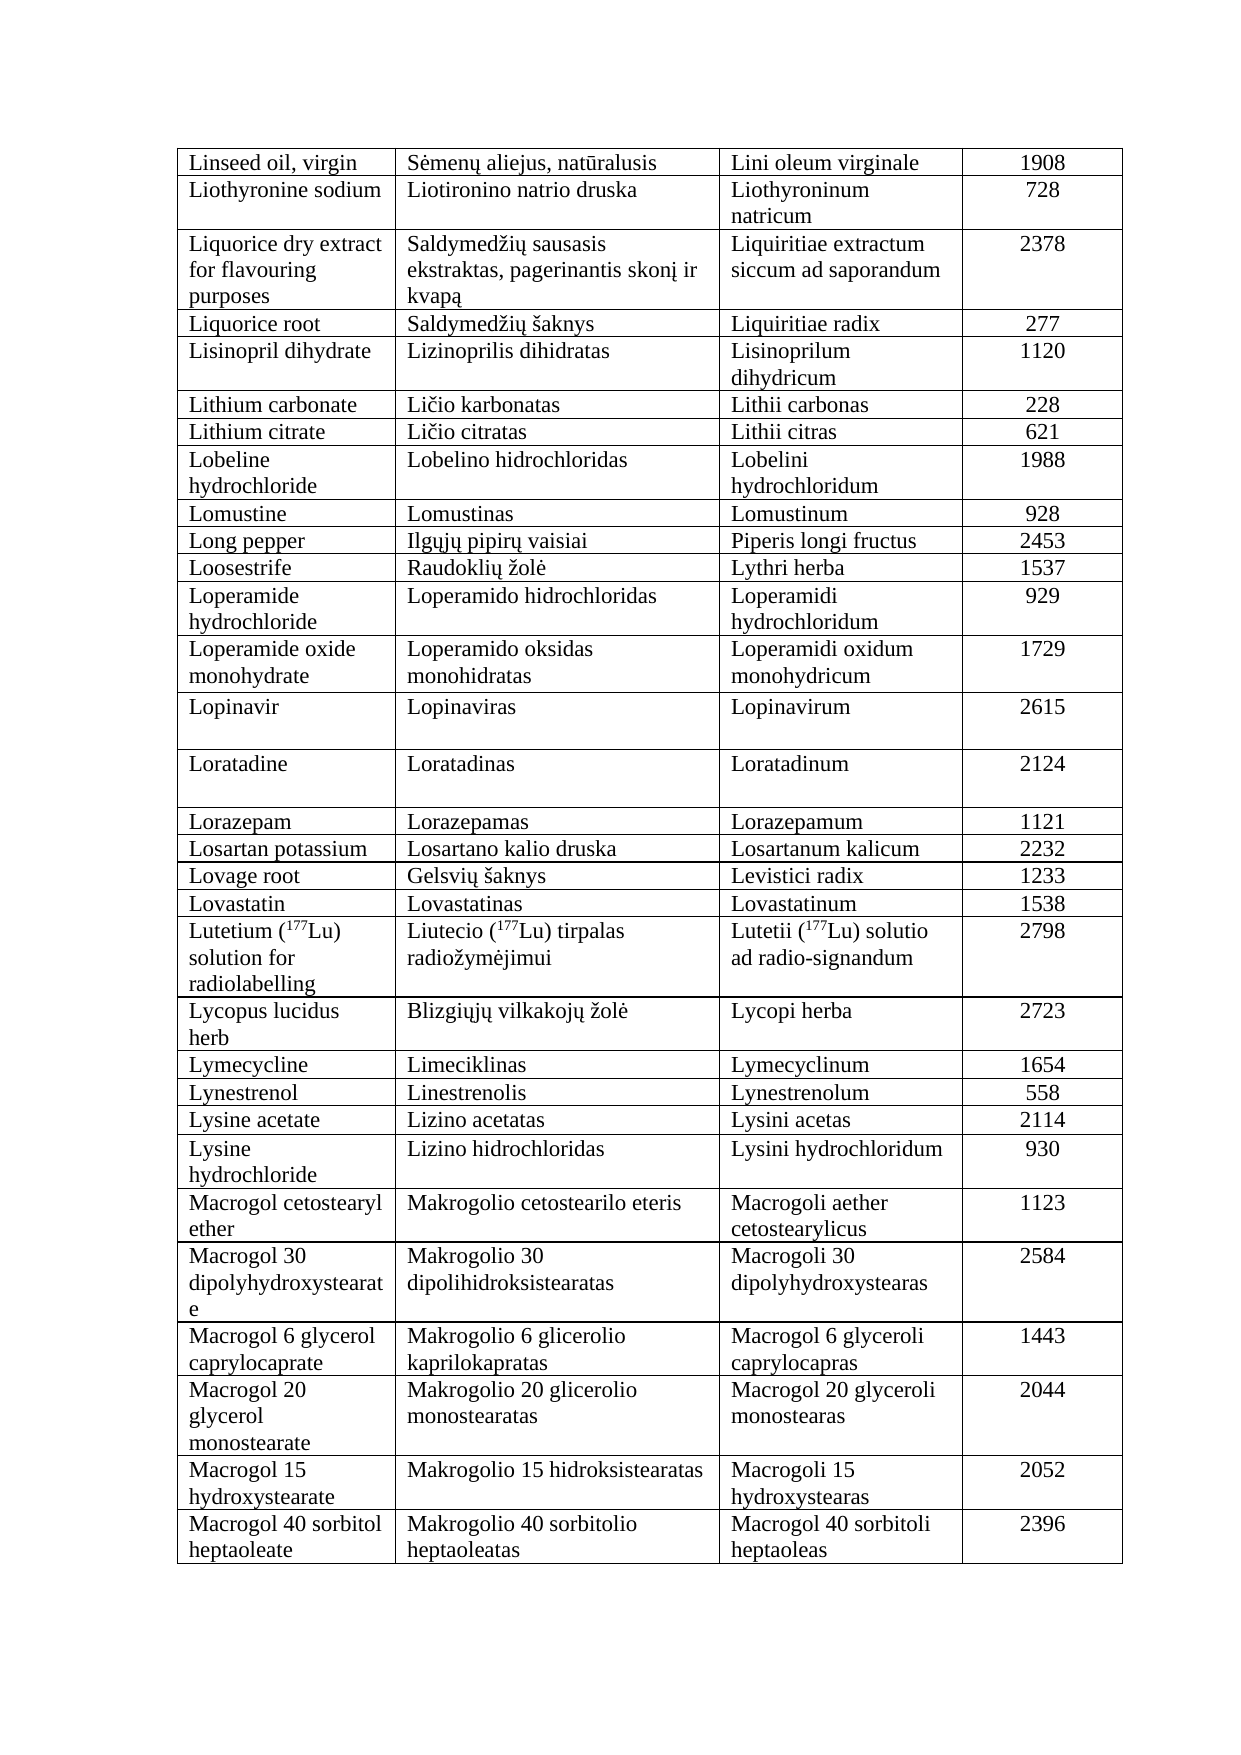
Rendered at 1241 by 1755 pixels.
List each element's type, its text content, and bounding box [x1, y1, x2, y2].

table_cell Lithii citras [720, 419, 962, 445]
table_cell Macrogoli 30 dipolyhydroxystearas [720, 1243, 962, 1321]
table_cell Lythri herba [720, 554, 962, 581]
table_cell Lithium carbonate [178, 391, 395, 417]
table_cell Lini oleum virginale [720, 149, 962, 175]
table_cell Lovastatinum [720, 890, 962, 916]
table_cell Losartan potassium [178, 835, 395, 861]
table_cell Lovage root [178, 863, 395, 889]
table_cell Loperamidi hydrochloridum [720, 582, 962, 634]
table_cell Raudoklių žolė [396, 554, 719, 581]
table_cell Lorazepamas [396, 808, 719, 834]
table_cell Lynestrenol [178, 1079, 395, 1105]
table_cell Lymecyclinum [720, 1051, 962, 1077]
table_cell Losartano kalio druska [396, 835, 719, 861]
table_cell 228 [963, 391, 1122, 417]
table_cell Ličio citratas [396, 419, 719, 445]
table_cell 2124 [963, 750, 1122, 807]
table_cell Loratadinas [396, 750, 719, 807]
table_cell Loperamide hydrochloride [178, 582, 395, 634]
table_cell 1654 [963, 1051, 1122, 1077]
table_cell Sėmenų aliejus, natūralusis [396, 149, 719, 175]
table_cell Lysine hydrochloride [178, 1135, 395, 1188]
table_cell Lobeline hydrochloride [178, 446, 395, 498]
table_cell Lysine acetate [178, 1106, 395, 1134]
table_cell 1908 [963, 149, 1122, 175]
table_cell 1121 [963, 808, 1122, 834]
table_cell Makrogolio 6 glicerolio kaprilokapratas [396, 1323, 719, 1375]
table_cell Liquorice root [178, 310, 395, 336]
table_cell Losartanum kalicum [720, 835, 962, 861]
table_cell Lycopi herba [720, 998, 962, 1050]
table_cell Lutetium (177Lu) solution for radiolabelling [178, 917, 395, 996]
table_cell Blizgiųjų vilkakojų žolė [396, 998, 719, 1050]
table_cell Lomustinas [396, 500, 719, 526]
table_cell Makrogolio cetostearilo eteris [396, 1189, 719, 1241]
table_cell 928 [963, 500, 1122, 526]
table_cell 930 [963, 1135, 1122, 1188]
table_cell Liquorice dry extract for flavouring purposes [178, 230, 395, 309]
table_cell Macrogol 20 glyceroli monostearas [720, 1376, 962, 1455]
table_cell Lizino acetatas [396, 1106, 719, 1134]
table_cell 2114 [963, 1106, 1122, 1134]
table_cell 2615 [963, 693, 1122, 749]
table_cell Limeciklinas [396, 1051, 719, 1077]
table_cell Saldymedžių sausasis ekstraktas, pagerinantis skonį ir kvapą [396, 230, 719, 309]
table_cell Lysini hydrochloridum [720, 1135, 962, 1188]
table_cell Saldymedžių šaknys [396, 310, 719, 336]
table_cell Loperamido hidrochloridas [396, 582, 719, 634]
table_cell Lizino hidrochloridas [396, 1135, 719, 1188]
table_cell 1123 [963, 1189, 1122, 1241]
table_cell Ilgųjų pipirų vaisiai [396, 527, 719, 553]
table_cell 1538 [963, 890, 1122, 916]
table_cell Lopinaviras [396, 693, 719, 749]
table_cell Lobelini hydrochloridum [720, 446, 962, 498]
table_cell Makrogolio 30 dipolihidroksistearatas [396, 1243, 719, 1321]
table_cell Lutetii (177Lu) solutio ad radio-signandum [720, 917, 962, 996]
table_cell Macrogol 6 glyceroli caprylocapras [720, 1323, 962, 1375]
table_cell Macrogoli 15 hydroxystearas [720, 1456, 962, 1509]
table_cell Lomustine [178, 500, 395, 526]
table_cell Ličio karbonatas [396, 391, 719, 417]
table_cell Lopinavir [178, 693, 395, 749]
table_cell 2723 [963, 998, 1122, 1050]
table_cell Gelsvių šaknys [396, 863, 719, 889]
table_cell Lysini acetas [720, 1106, 962, 1134]
table_cell Macrogol cetostearyl ether [178, 1189, 395, 1241]
table_cell Lynestrenolum [720, 1079, 962, 1105]
table_cell Lithium citrate [178, 419, 395, 445]
table_cell Makrogolio 40 sorbitolio heptaoleatas [396, 1510, 719, 1563]
table_cell Liothyroninum natricum [720, 176, 962, 229]
table_cell Macrogol 6 glycerol caprylocaprate [178, 1323, 395, 1375]
table_cell Loosestrife [178, 554, 395, 581]
table_cell Lymecycline [178, 1051, 395, 1077]
table_cell 2584 [963, 1243, 1122, 1321]
table_cell Linestrenolis [396, 1079, 719, 1105]
table_cell Lobelino hidrochloridas [396, 446, 719, 498]
table_cell Lycopus lucidus herb [178, 998, 395, 1050]
table_cell Liothyronine sodium [178, 176, 395, 229]
table_cell 2044 [963, 1376, 1122, 1455]
table_cell 728 [963, 176, 1122, 229]
table_cell Lisinopril dihydrate [178, 337, 395, 390]
table_cell 1537 [963, 554, 1122, 581]
table_cell Loperamide oxide monohydrate [178, 636, 395, 692]
table_cell Macrogol 15 hydroxystearate [178, 1456, 395, 1509]
table_cell Lithii carbonas [720, 391, 962, 417]
table_cell Macrogol 40 sorbitol heptaoleate [178, 1510, 395, 1563]
table_cell 558 [963, 1079, 1122, 1105]
table_cell Makrogolio 20 glicerolio monostearatas [396, 1376, 719, 1455]
table_cell 2396 [963, 1510, 1122, 1563]
table_cell 2453 [963, 527, 1122, 553]
table_cell 1988 [963, 446, 1122, 498]
table_cell Lizinoprilis dihidratas [396, 337, 719, 390]
table_cell Macrogoli aether cetostearylicus [720, 1189, 962, 1241]
table_cell Liquiritiae extractum siccum ad saporandum [720, 230, 962, 309]
table_cell Lovastatin [178, 890, 395, 916]
table_cell 929 [963, 582, 1122, 634]
table_cell 1443 [963, 1323, 1122, 1375]
table_cell Lorazepam [178, 808, 395, 834]
table_cell Lopinavirum [720, 693, 962, 749]
table_cell Loratadine [178, 750, 395, 807]
table_cell Levistici radix [720, 863, 962, 889]
table_cell Liutecio (177Lu) tirpalas radiožymėjimui [396, 917, 719, 996]
table_cell Long pepper [178, 527, 395, 553]
table_cell Loperamido oksidas monohidratas [396, 636, 719, 692]
table_cell 2378 [963, 230, 1122, 309]
table_cell Piperis longi fructus [720, 527, 962, 553]
table_cell 1233 [963, 863, 1122, 889]
table_cell 2232 [963, 835, 1122, 861]
table_cell 1120 [963, 337, 1122, 390]
table_cell Macrogol 40 sorbitoli heptaoleas [720, 1510, 962, 1563]
table_cell 2798 [963, 917, 1122, 996]
table_cell Macrogol 30 dipolyhydroxystearate [178, 1243, 395, 1321]
table_cell 277 [963, 310, 1122, 336]
table_cell Lovastatinas [396, 890, 719, 916]
table_cell Macrogol 20 glycerol monostearate [178, 1376, 395, 1455]
table_cell Loperamidi oxidum monohydricum [720, 636, 962, 692]
table_cell Lomustinum [720, 500, 962, 526]
table_cell Linseed oil, virgin [178, 149, 395, 175]
table_cell 621 [963, 419, 1122, 445]
table_cell 2052 [963, 1456, 1122, 1509]
table_cell 1729 [963, 636, 1122, 692]
table_cell Loratadinum [720, 750, 962, 807]
table_cell Liquiritiae radix [720, 310, 962, 336]
table_cell Lisinoprilum dihydricum [720, 337, 962, 390]
table_cell Lorazepamum [720, 808, 962, 834]
table_cell Makrogolio 15 hidroksistearatas [396, 1456, 719, 1509]
table_cell Liotironino natrio druska [396, 176, 719, 229]
